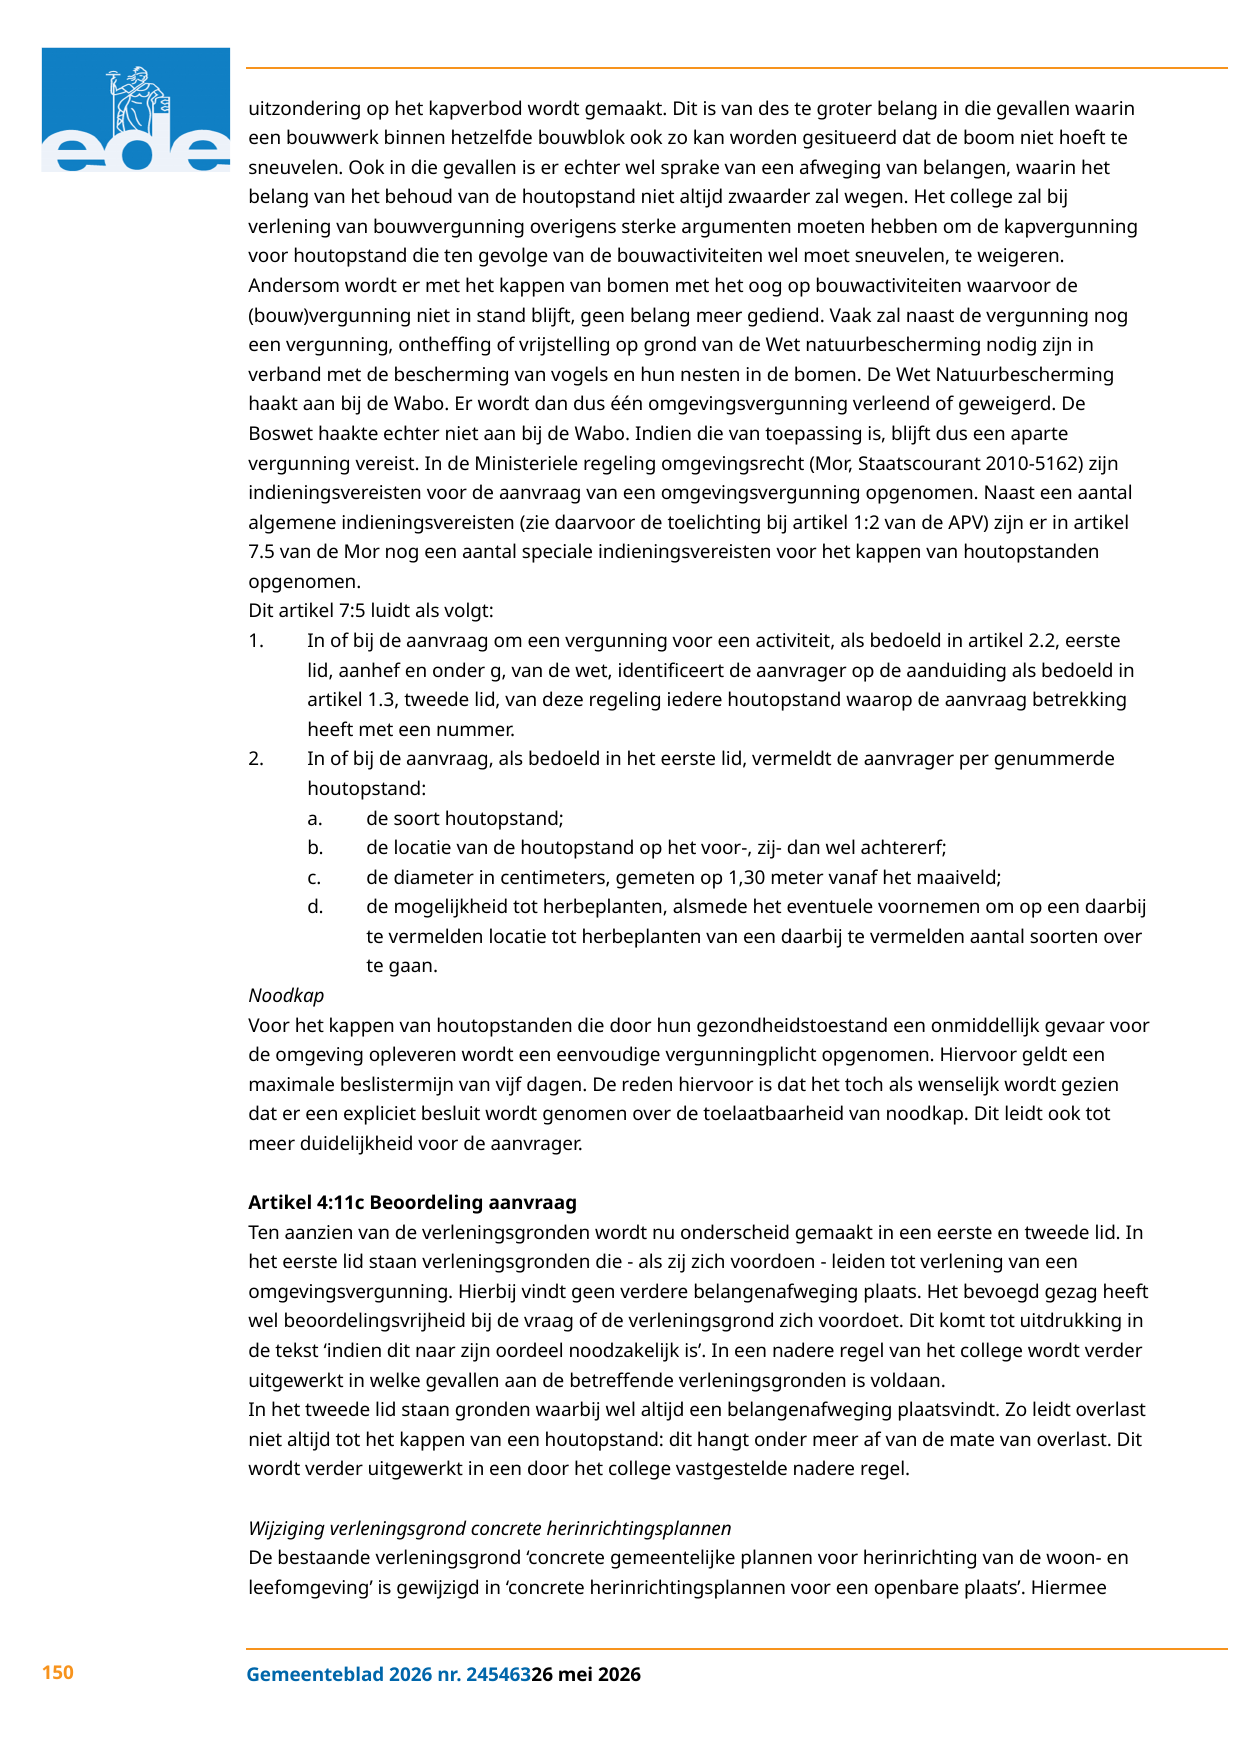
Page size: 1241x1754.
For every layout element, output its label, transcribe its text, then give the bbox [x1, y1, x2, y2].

list In of bij de aanvraag om een vergunning voor een activiteit, als bedoeld in artikel 2.2, eerste lid, aanhef en onder g, van de wet, identificeert de aanvrager op de aanduiding als bedoeld in artikel 1.3, tweede lid, van deze regeling iedere houtopstand waarop de aanvraag betrekking heeft met een nummer. [248, 627, 1152, 742]
text Dit artikel 7:5 luidt als volgt: [248, 598, 1152, 623]
text De bestaande verleningsgrond ‘concrete gemeentelijke plannen voor herinrichting van de woon- en leefomgeving’ is gewijzigd in ‘concrete herinrichtingsplannen voor een openbare plaats’. Hiermee [248, 1544, 1152, 1600]
text Noodkap [248, 982, 1152, 1008]
text Voor het kappen van houtopstanden die door hun gezondheidstoestand een onmiddellijk gevaar voor de omgeving opleveren wordt een eenvoudige vergunningplicht opgenomen. Hiervoor geldt een maximale beslistermijn van vijf dagen. De reden hiervoor is dat het toch als wenselijk wordt gezien dat er een expliciet besluit wordt genomen over de toelaatbaarheid van noodkap. Dit leidt ook tot meer duidelijkheid voor de aanvrager. [248, 1012, 1152, 1156]
text uitzondering op het kapverbod wordt gemaakt. Dit is van des te groter belang in die gevallen waarin een bouwwerk binnen hetzelfde bouwblok ook zo kan worden gesitueerd dat de boom niet hoeft te sneuvelen. Ook in die gevallen is er echter wel sprake van een afweging van belangen, waarin het belang van het behoud van de houtopstand niet altijd zwaarder zal wegen. Het college zal bij verlening van bouwvergunning overigens sterke argumenten moeten hebben om de kapvergunning voor houtopstand die ten gevolge van de bouwactiviteiten wel moet sneuvelen, te weigeren. Andersom wordt er met het kappen van bomen met het oog op bouwactiviteiten waarvoor de (bouw)vergunning niet in stand blijft, geen belang meer gediend. Vaak zal naast de vergunning nog een vergunning, ontheffing of vrijstelling op grond van de Wet natuurbescherming nodig zijn in verband met de bescherming van vogels en hun nesten in de bomen. De Wet Natuurbescherming haakt aan bij de Wabo. Er wordt dan dus één omgevingsvergunning verleend of geweigerd. De Boswet haakte echter niet aan bij de Wabo. Indien die van toepassing is, blijft dus een aparte vergunning vereist. In de Ministeriele regeling omgevingsrecht (Mor, Staatscourant 2010-5162) zijn indieningsvereisten voor de aanvraag van een omgevingsvergunning opgenomen. Naast een aantal algemene indieningsvereisten (zie daarvoor de toelichting bij artikel 1:2 van de APV) zijn er in artikel 7.5 van de Mor nog een aantal speciale indieningsvereisten voor het kappen van houtopstanden opgenomen. [248, 95, 1152, 594]
text Ten aanzien van de verleningsgronden wordt nu onderscheid gemaakt in een eerste en tweede lid. In het eerste lid staan verleningsgronden die - als zij zich voordoen - leiden tot verlening van een omgevingsvergunning. Hierbij vindt geen verdere belangenafweging plaats. Het bevoegd gezag heeft wel beoordelingsvrijheid bij de vraag of de verleningsgrond zich voordoet. Dit komt tot uitdrukking in de tekst ‘indien dit naar zijn oordeel noodzakelijk is’. In een nadere regel van het college wordt verder uitgewerkt in welke gevallen aan de betreffende verleningsgronden is voldaan. [248, 1219, 1152, 1393]
list de diameter in centimeters, gemeten op 1,30 meter vanaf het maaiveld; [307, 864, 1152, 890]
picture [41, 47, 231, 172]
text Artikel 4:11c Beoordeling aanvraag [248, 1189, 1152, 1215]
list In of bij de aanvraag, als bedoeld in het eerste lid, vermeldt de aanvrager per genummerde houtopstand: [248, 746, 1152, 801]
text In het tweede lid staan gronden waarbij wel altijd een belangenafweging plaatsvindt. Zo leidt overlast niet altijd tot het kappen van een houtopstand: dit hangt onder meer af van de mate van overlast. Dit wordt verder uitgewerkt in een door het college vastgestelde nadere regel. [248, 1396, 1152, 1481]
text Wijziging verleningsgrond concrete herinrichtingsplannen [248, 1515, 1152, 1541]
list de soort houtopstand; [307, 805, 1152, 831]
list de locatie van de houtopstand op het voor-, zij- dan wel achtererf; [307, 834, 1152, 860]
list de mogelijkheid tot herbeplanten, alsmede het eventuele voornemen om op een daarbij te vermelden locatie tot herbeplanten van een daarbij te vermelden aantal soorten over te gaan. [307, 893, 1152, 978]
